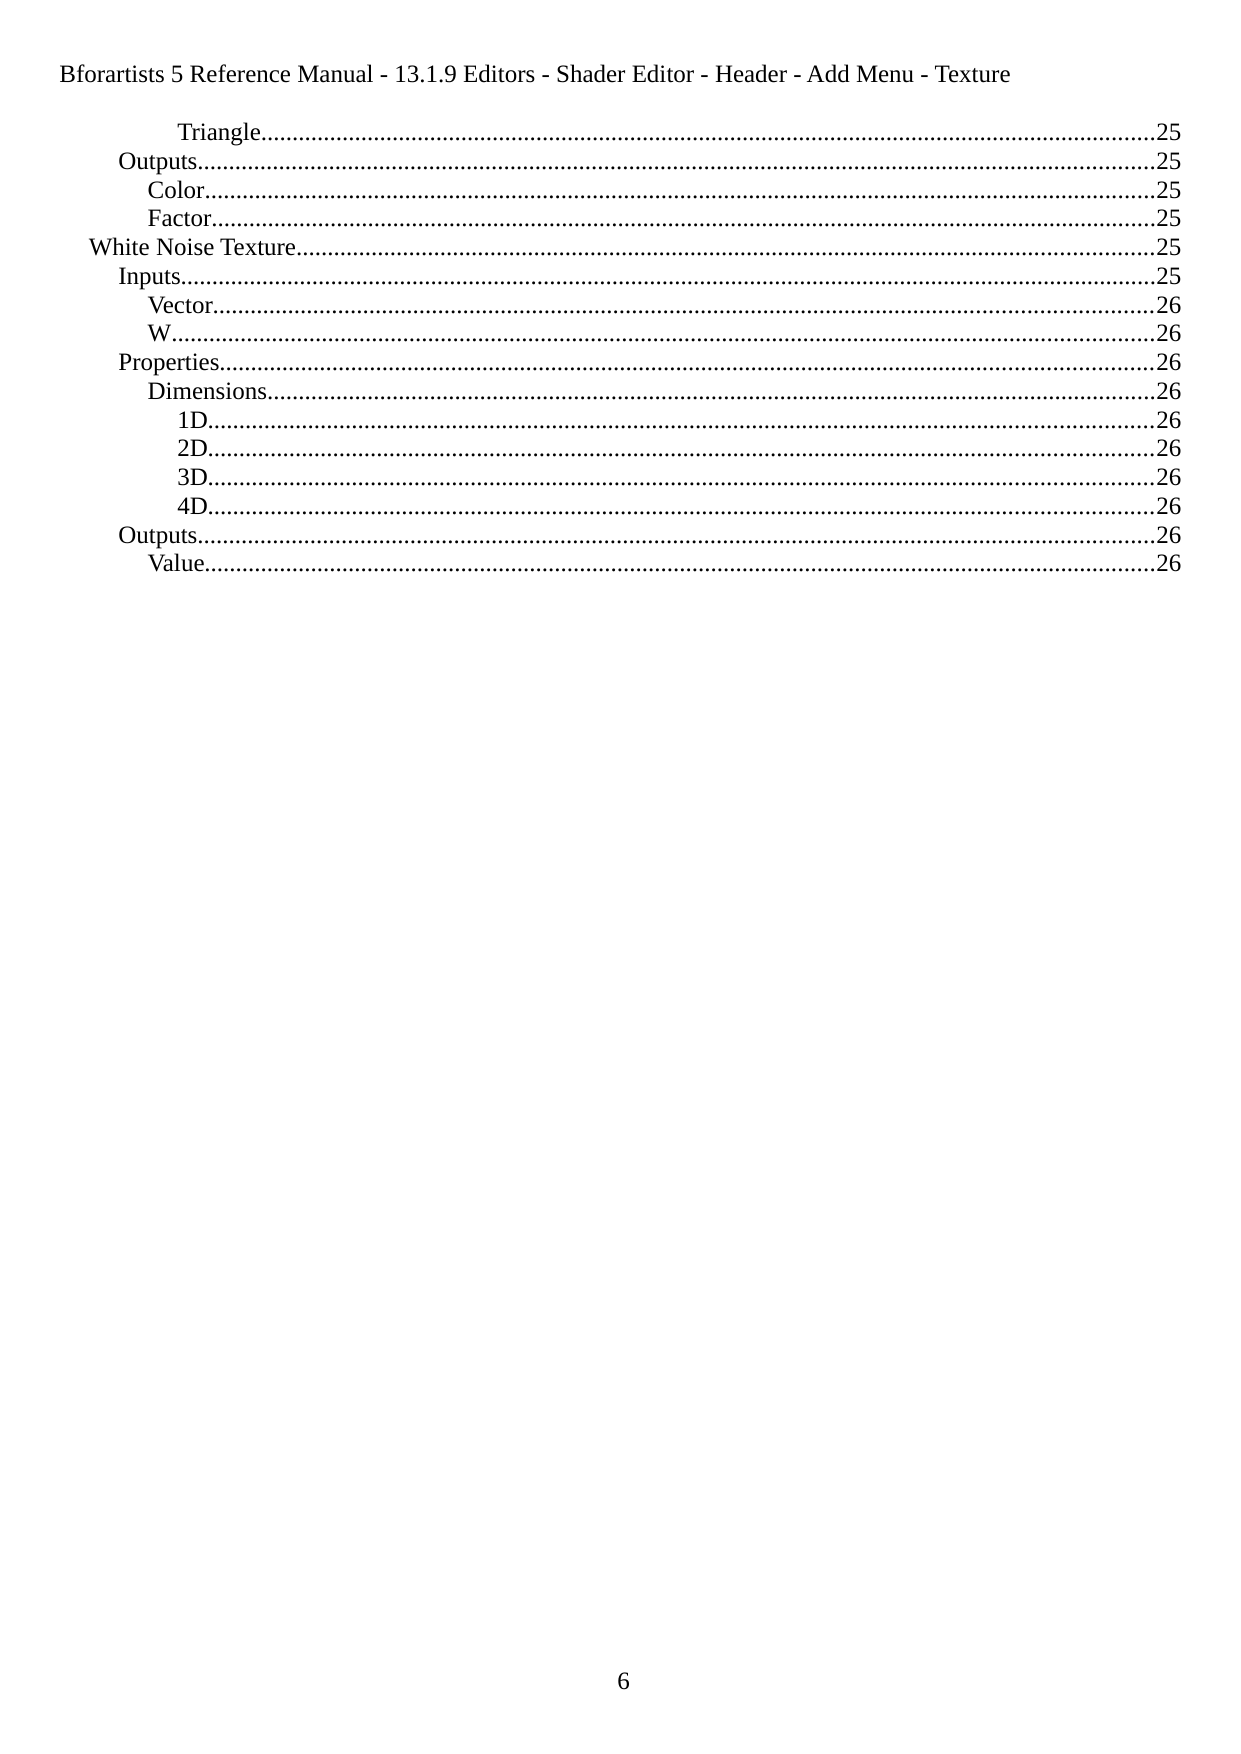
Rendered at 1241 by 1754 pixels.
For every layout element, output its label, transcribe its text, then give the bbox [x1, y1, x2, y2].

text Triangle 25 [177, 117, 1181, 146]
text Vector 26 [147, 290, 1181, 318]
text White Noise Texture 25 [88, 232, 1181, 261]
text 4D 26 [177, 491, 1181, 520]
text Properties 26 [118, 347, 1181, 376]
text Outputs 25 [118, 146, 1181, 175]
text 2D 26 [177, 433, 1181, 462]
text Outputs 26 [118, 520, 1181, 548]
text Dimensions 26 [147, 376, 1181, 405]
text Value 26 [147, 548, 1181, 577]
text Factor 25 [147, 203, 1181, 232]
text Inputs 25 [118, 261, 1181, 290]
text 1D 26 [177, 405, 1181, 433]
text 3D 26 [177, 462, 1181, 491]
text W 26 [147, 318, 1181, 347]
text Color 25 [147, 175, 1181, 203]
